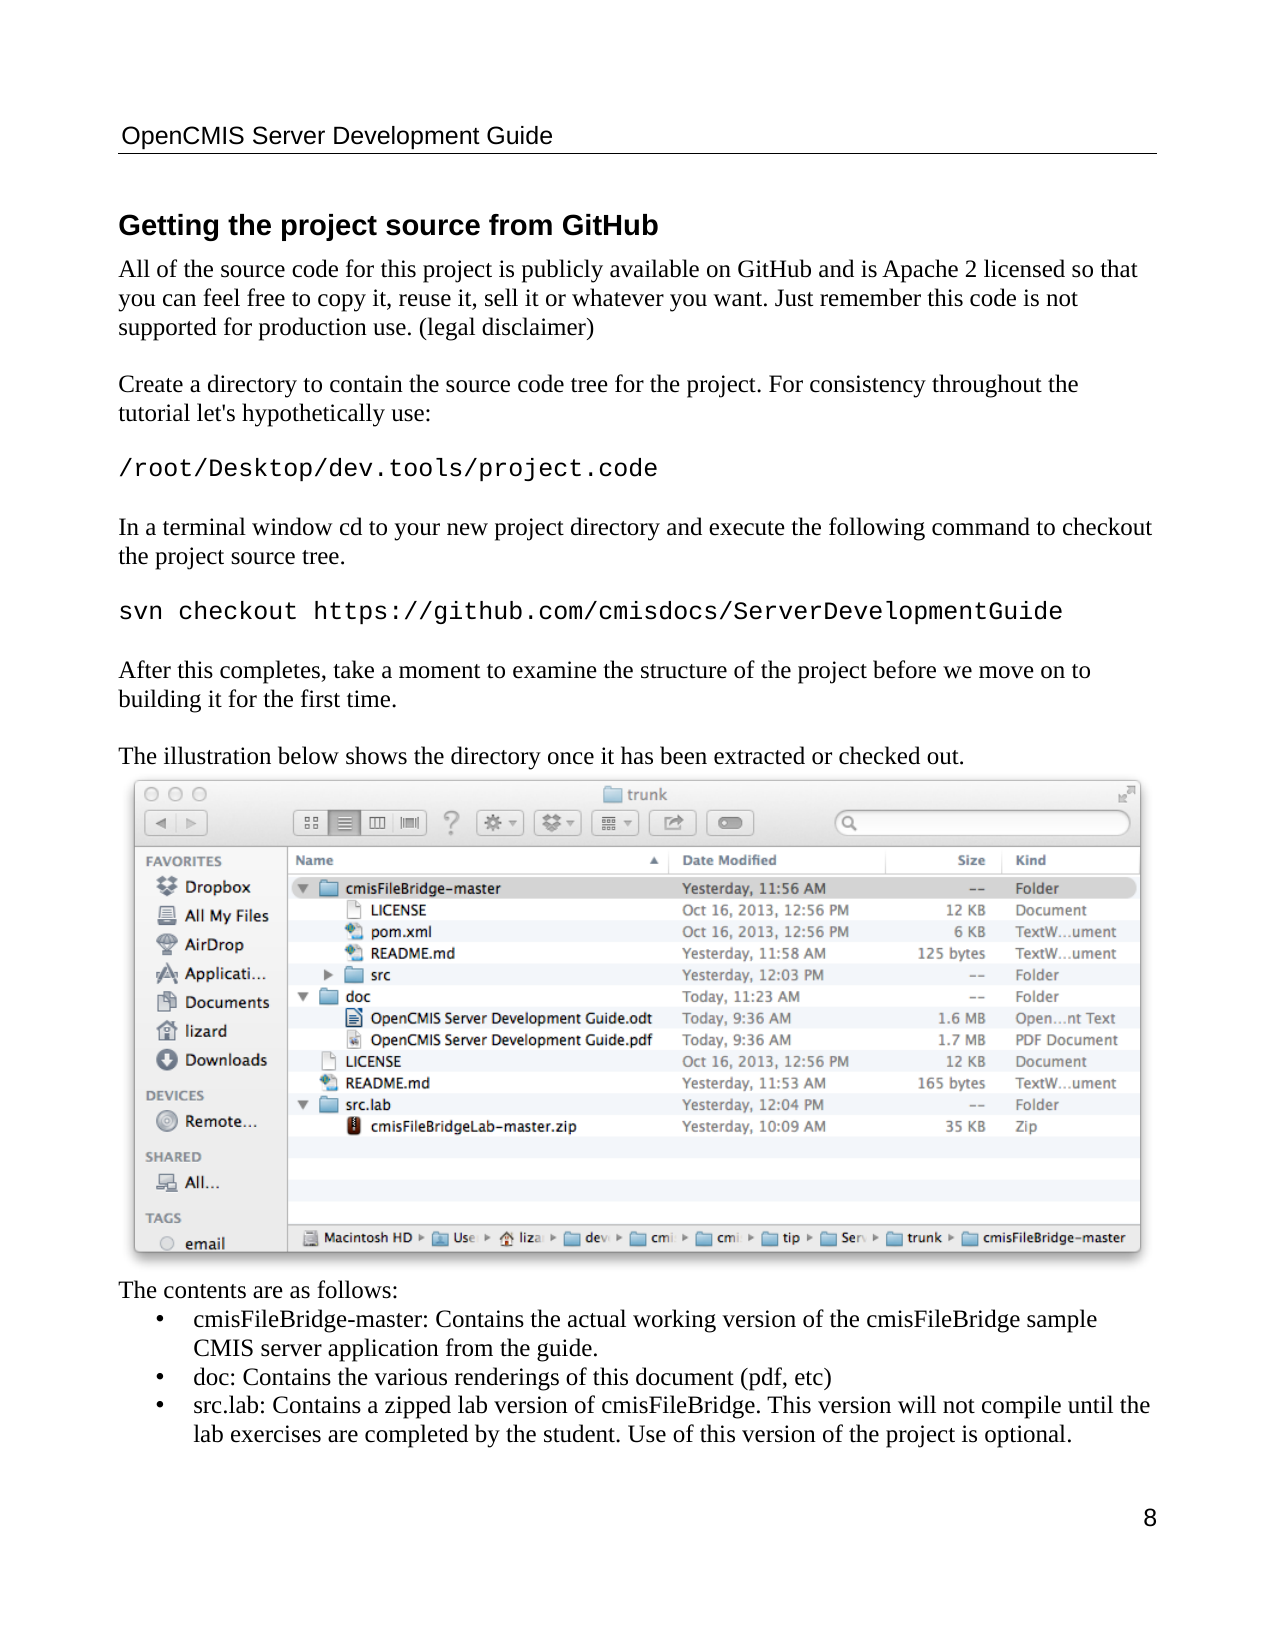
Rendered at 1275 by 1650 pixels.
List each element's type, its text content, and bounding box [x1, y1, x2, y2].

text In a terminal window cd to your new project directory and execute the following command to checkout the project source tree. [118, 512, 1157, 569]
list src.lab: Contains a zipped lab version of cmisFileBridge. This version will not compile until the lab exercises are completed by the student. Use of this version of the project is optional. [156, 1390, 1157, 1448]
text The contents are as follows: [118, 1276, 1157, 1304]
text svn checkout https://github.com/cmisdocs/ServerDevelopmentGuide [118, 598, 1157, 627]
text The illustration below shows the directory once it has been extracted or checked out. [118, 741, 1157, 770]
text All of the source code for this project is publicly available on GitHub and is Apache 2 licensed so that you can feel free to copy it, reuse it, sell it or whatever you want. Just remember this code is not supported for production use. (legal disclaimer) [118, 254, 1157, 340]
text Create a directory to contain the source code tree for the project. For consistency throughout the tutorial let's hypothetically use: [118, 369, 1157, 427]
subtitle Getting the project source from GitHub [118, 208, 1157, 242]
picture [118, 770, 1157, 1276]
text After this completes, take a moment to examine the structure of the project before we move on to building it for the first time. [118, 655, 1157, 712]
list cmisFileBridge-master: Contains the actual working version of the cmisFileBridge sample CMIS server application from the guide. [156, 1304, 1157, 1362]
text /root/Desktop/dev.tools/project.code [118, 455, 1157, 484]
list doc: Contains the various renderings of this document (pdf, etc) [156, 1362, 1157, 1390]
